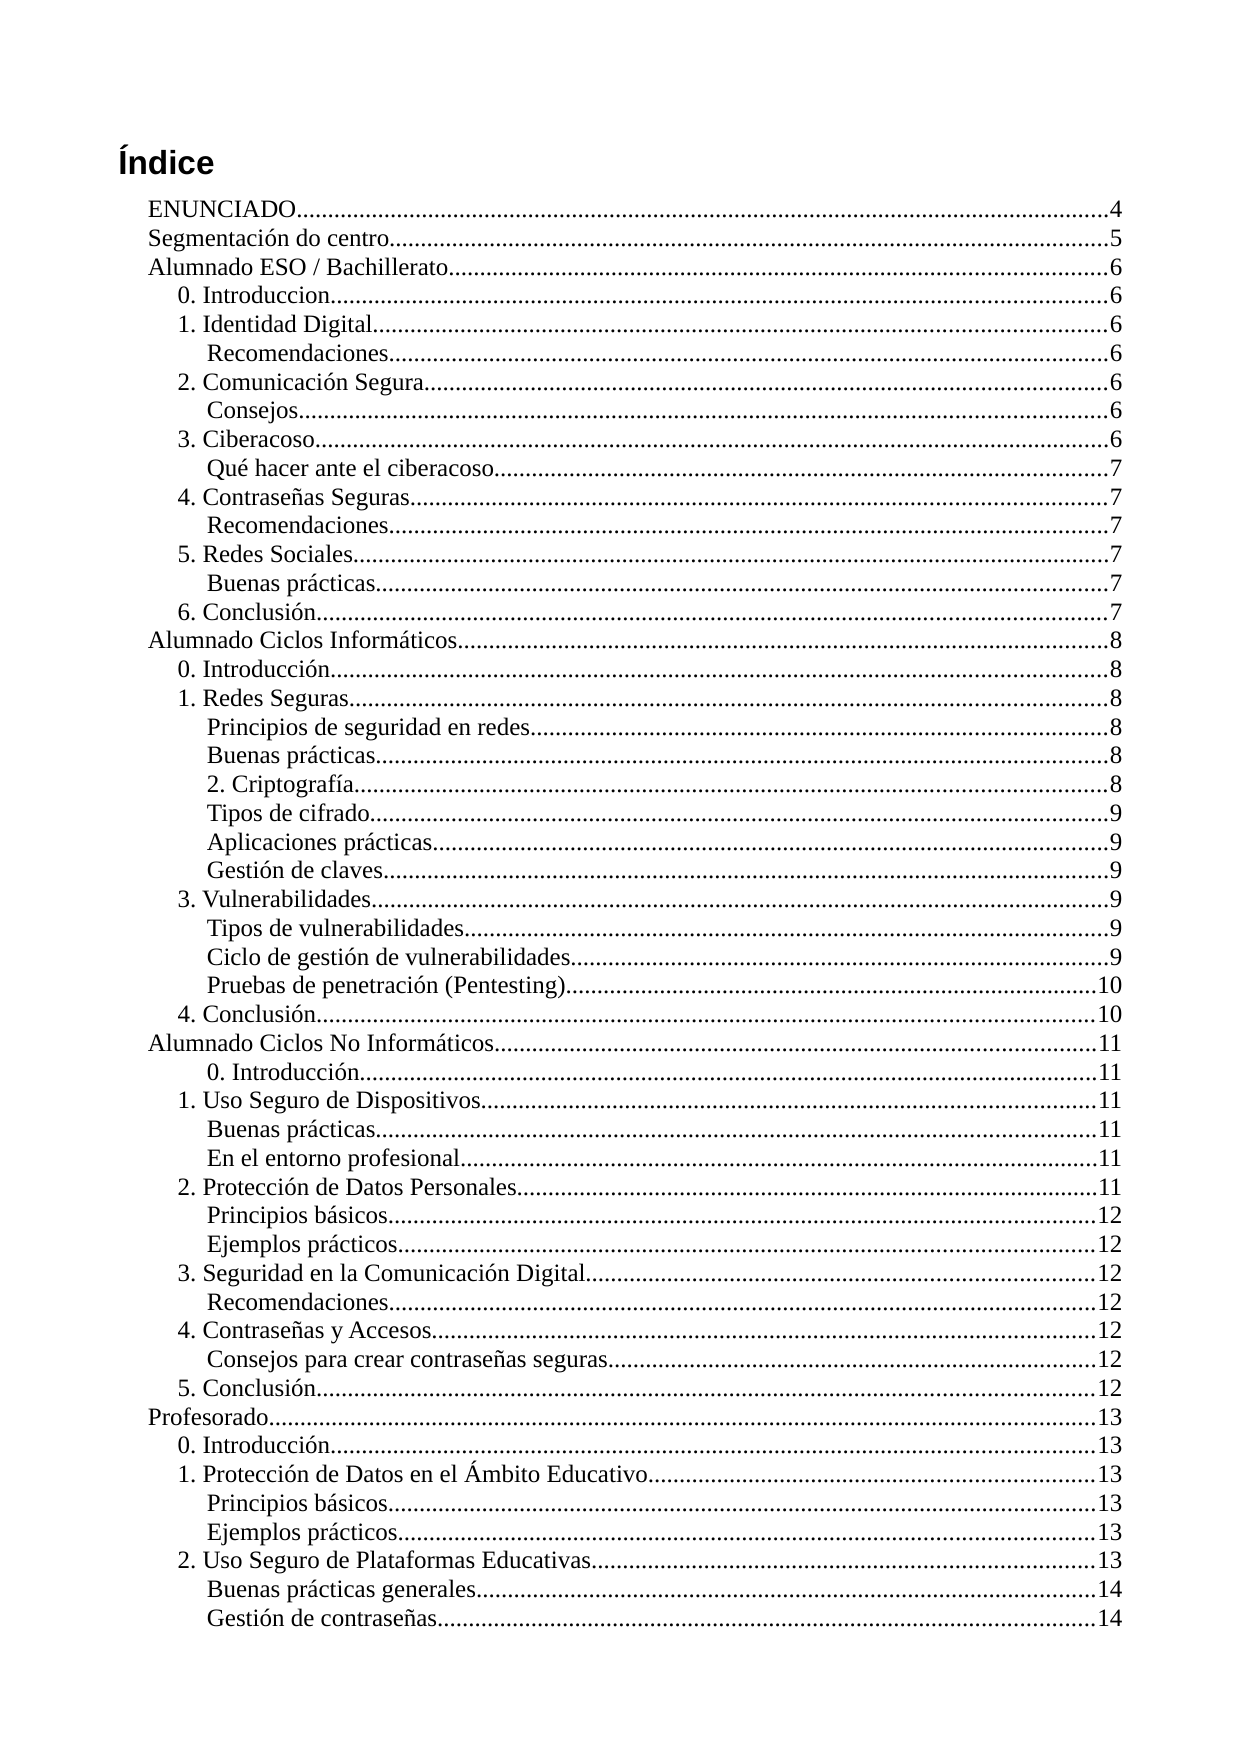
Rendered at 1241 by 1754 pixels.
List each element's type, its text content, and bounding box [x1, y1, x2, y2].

text 4. Contraseñas Seguras 7 [177, 482, 1122, 510]
text Recomendaciones 6 [207, 338, 1122, 367]
text Buenas prácticas 8 [207, 740, 1122, 769]
text 5. Conclusión 12 [177, 1373, 1122, 1402]
text 4. Contraseñas y Accesos 12 [177, 1315, 1122, 1344]
text Buenas prácticas 11 [207, 1114, 1122, 1143]
text Tipos de cifrado 9 [207, 798, 1122, 827]
text Ciclo de gestión de vulnerabilidades 9 [207, 942, 1122, 970]
text En el entorno profesional 11 [207, 1143, 1122, 1172]
text Consejos 6 [207, 395, 1122, 424]
text Principios básicos 13 [207, 1488, 1122, 1517]
text Principios básicos 12 [207, 1200, 1122, 1229]
text 2. Criptografía 8 [207, 769, 1122, 798]
text Ejemplos prácticos 12 [207, 1229, 1122, 1258]
text Alumnado ESO / Bachillerato 6 [148, 252, 1122, 280]
text 3. Ciberacoso 6 [177, 424, 1122, 453]
text Segmentación do centro 5 [148, 223, 1122, 252]
text Consejos para crear contraseñas seguras 12 [207, 1344, 1122, 1373]
text 6. Conclusión 7 [177, 597, 1122, 625]
text Pruebas de penetración (Pentesting) 10 [207, 970, 1122, 999]
text ENUNCIADO 4 [148, 194, 1122, 223]
text Gestión de claves 9 [207, 855, 1122, 884]
subtitle Índice [118, 143, 1122, 182]
text Qué hacer ante el ciberacoso 7 [207, 453, 1122, 482]
text Principios de seguridad en redes 8 [207, 712, 1122, 740]
text Tipos de vulnerabilidades 9 [207, 913, 1122, 942]
text 0. Introducción 8 [177, 654, 1122, 683]
text 3. Vulnerabilidades 9 [177, 884, 1122, 913]
text Alumnado Ciclos No Informáticos 11 [148, 1028, 1122, 1057]
text Profesorado 13 [148, 1402, 1122, 1430]
text 0. Introduccion 6 [177, 280, 1122, 309]
text Gestión de contraseñas 14 [207, 1603, 1122, 1632]
text Aplicaciones prácticas 9 [207, 827, 1122, 855]
text 3. Seguridad en la Comunicación Digital 12 [177, 1258, 1122, 1287]
text 1. Uso Seguro de Dispositivos 11 [177, 1085, 1122, 1114]
text 1. Identidad Digital 6 [177, 309, 1122, 338]
text 1. Redes Seguras 8 [177, 683, 1122, 712]
text Recomendaciones 7 [207, 510, 1122, 539]
text Recomendaciones 12 [207, 1287, 1122, 1315]
text 2. Protección de Datos Personales 11 [177, 1172, 1122, 1200]
text 4. Conclusión 10 [177, 999, 1122, 1028]
text 0. Introducción 11 [207, 1057, 1122, 1085]
text Buenas prácticas 7 [207, 568, 1122, 597]
text 5. Redes Sociales 7 [177, 539, 1122, 568]
text 0. Introducción 13 [177, 1430, 1122, 1459]
text Ejemplos prácticos 13 [207, 1517, 1122, 1545]
text 2. Comunicación Segura 6 [177, 367, 1122, 395]
text Alumnado Ciclos Informáticos 8 [148, 625, 1122, 654]
text Buenas prácticas generales 14 [207, 1574, 1122, 1603]
text 2. Uso Seguro de Plataformas Educativas 13 [177, 1545, 1122, 1574]
text 1. Protección de Datos en el Ámbito Educativo 13 [177, 1459, 1122, 1488]
